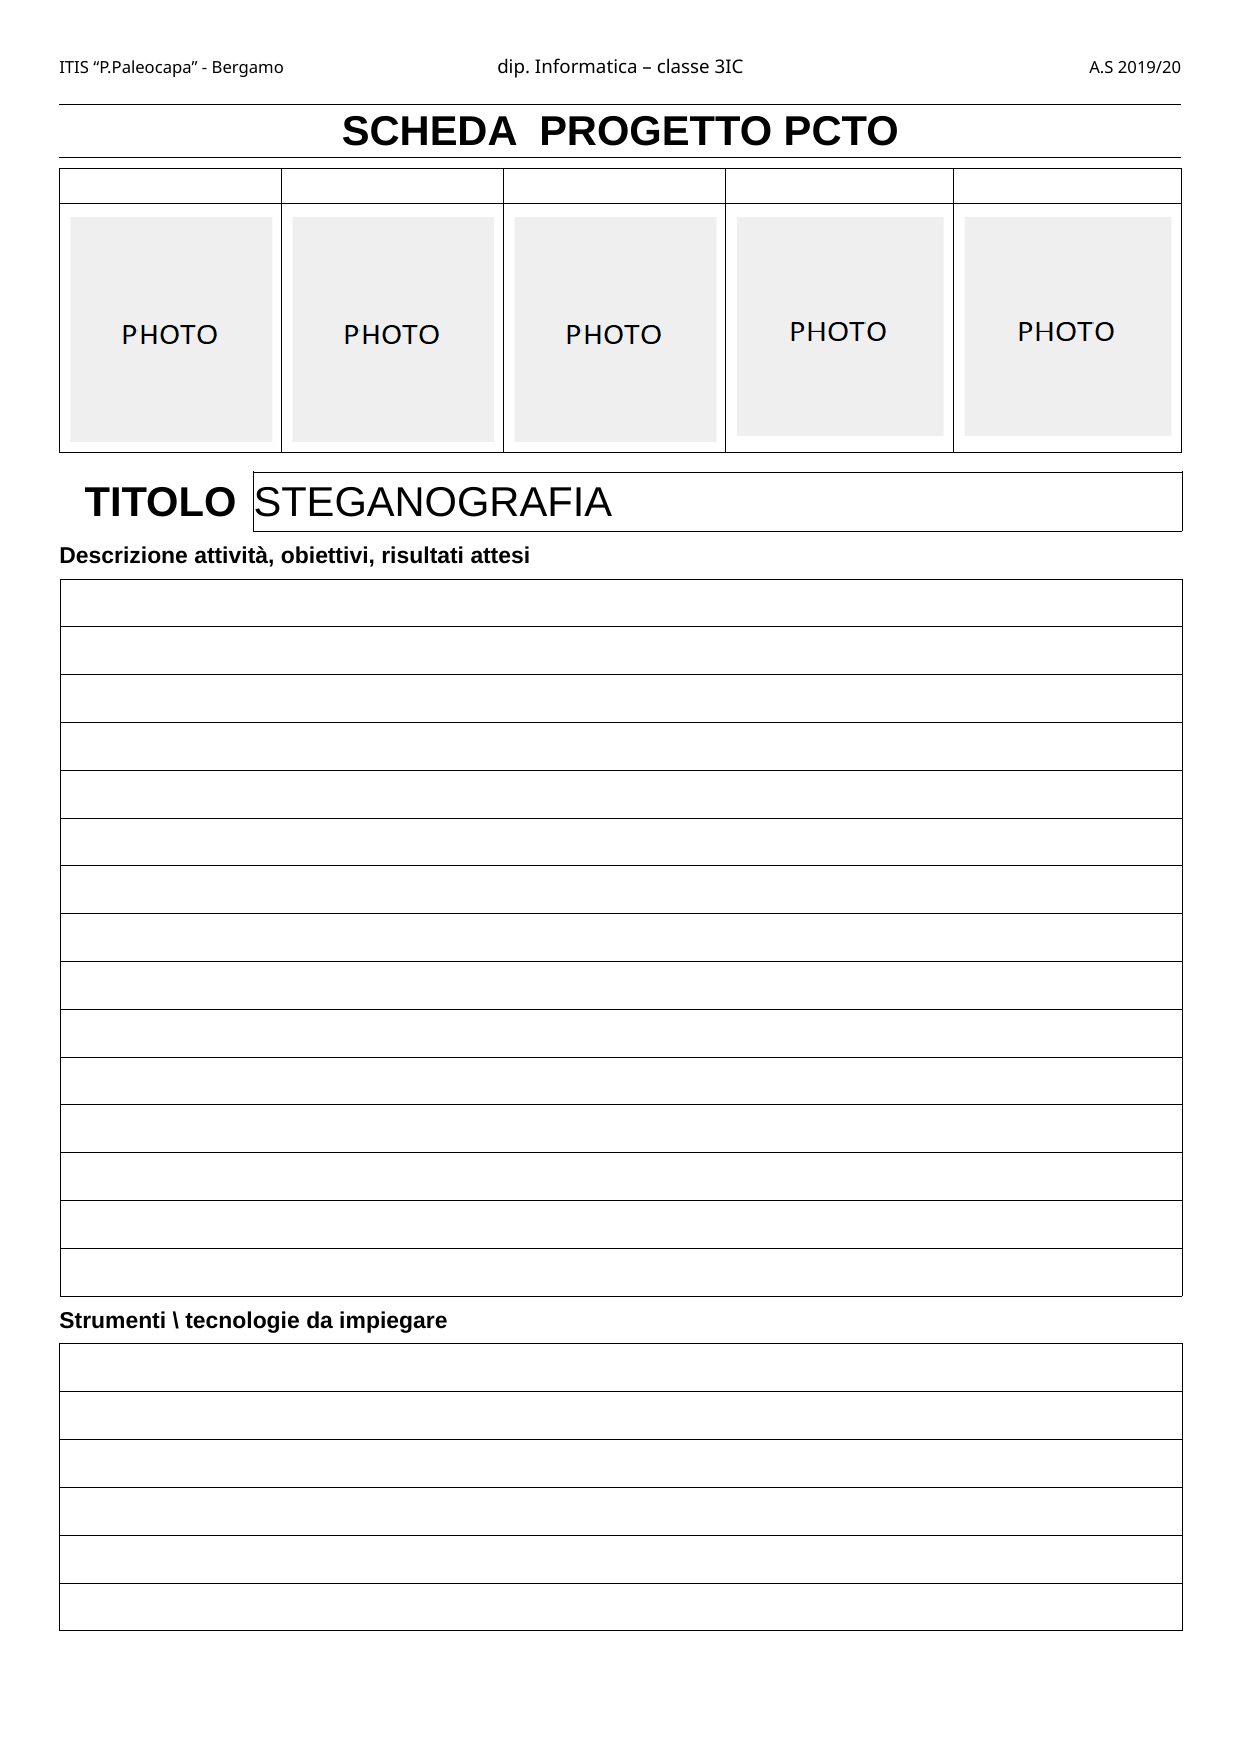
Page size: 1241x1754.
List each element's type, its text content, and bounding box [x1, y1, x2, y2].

table_cell [61, 1249, 1182, 1296]
table_cell [60, 1584, 1182, 1630]
table_cell [282, 204, 503, 452]
table_header [61, 580, 1182, 626]
text Strumenti \ tecnologie da impiegare [59, 1307, 1181, 1333]
table_cell [954, 204, 1181, 452]
table_header [60, 169, 281, 203]
table_cell [504, 204, 725, 452]
table_header [954, 169, 1181, 203]
table_header [60, 1344, 1182, 1391]
table_cell [61, 819, 1182, 865]
table_header STEGANOGRAFIA [254, 473, 1182, 531]
table_cell [61, 1010, 1182, 1057]
table_cell [60, 1440, 1182, 1487]
table_cell [61, 962, 1182, 1009]
text Descrizione attività, obiettivi, risultati attesi [59, 542, 1181, 568]
table_cell [61, 771, 1182, 817]
table_cell [60, 1488, 1182, 1534]
table_cell [61, 866, 1182, 913]
table_cell [61, 1058, 1182, 1104]
text SCHEDA PROGETTO PCTO [59, 105, 1181, 157]
table_cell [60, 1536, 1182, 1582]
table_cell [60, 204, 281, 452]
table_cell [60, 1392, 1182, 1439]
table_cell [61, 675, 1182, 722]
table_cell [61, 1201, 1182, 1248]
table_cell [61, 627, 1182, 674]
table_cell [61, 1105, 1182, 1152]
table_cell [726, 204, 953, 452]
table_header [726, 169, 953, 203]
table_cell [61, 723, 1182, 770]
table_header [504, 169, 725, 203]
table_cell [61, 914, 1182, 961]
table_cell [61, 1153, 1182, 1200]
table_header TITOLO [72, 471, 253, 531]
table_header [282, 169, 503, 203]
